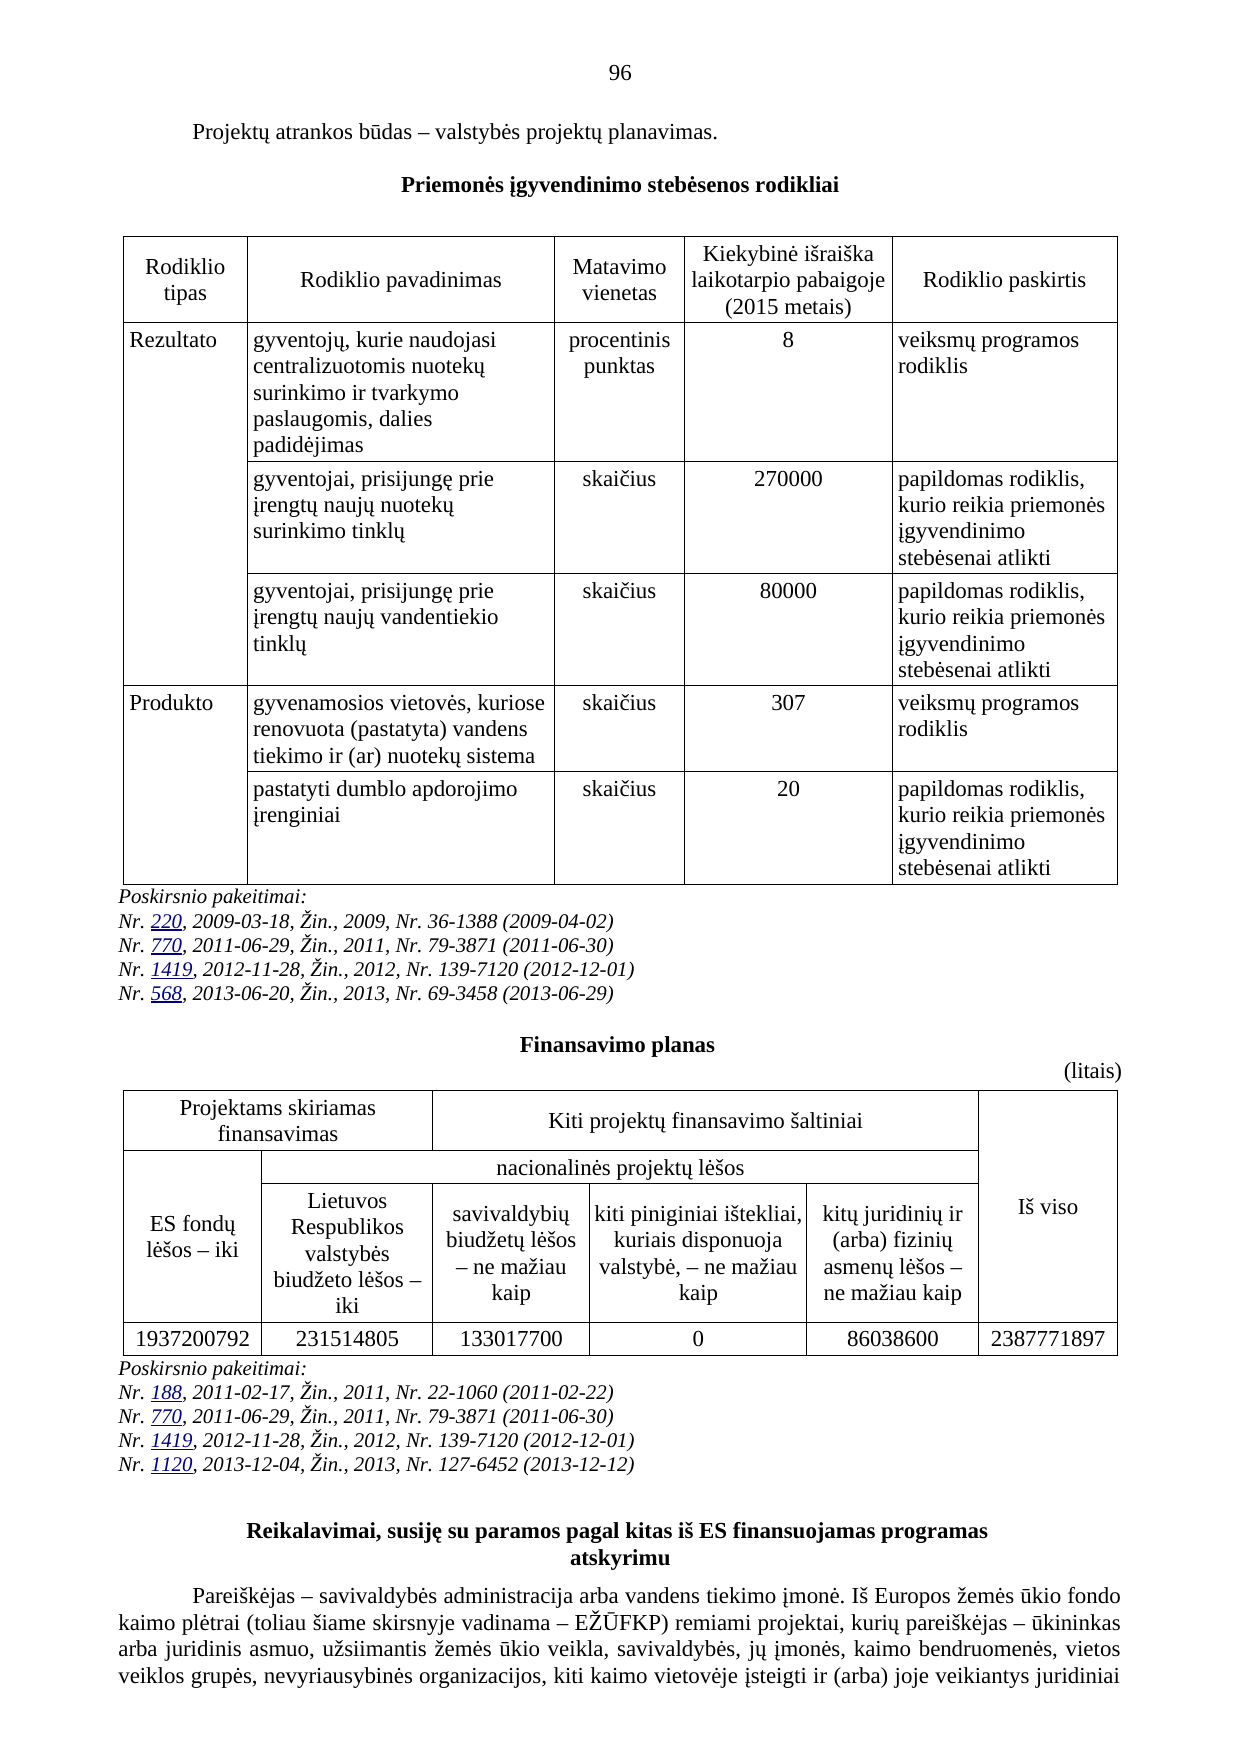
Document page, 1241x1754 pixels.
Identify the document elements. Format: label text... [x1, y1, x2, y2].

table_cell Lietuvos Respublikos valstybės biudžeto lėšos – iki [262, 1184, 432, 1322]
text Nr. 568, 2013-06-20, Žin., 2013, Nr. 69-3458 (2013-06-29) [118, 981, 1122, 1005]
table_cell 80000 [685, 574, 892, 685]
table_cell Produkto [124, 686, 247, 883]
table_cell 1937200792 [124, 1323, 261, 1355]
table_cell procentinis punktas [555, 323, 684, 461]
text (litais) [118, 1057, 1122, 1084]
text Projektų atrankos būdas – valstybės projektų planavimas. [118, 118, 1122, 144]
text Finansavimo planas [118, 1031, 1122, 1057]
table_cell veiksmų programos rodiklis [893, 323, 1117, 461]
table_cell gyventojai, prisijungę prie įrengtų naujų nuotekų surinkimo tinklų [248, 462, 554, 573]
table_header Kiti projektų finansavimo šaltiniai [433, 1091, 978, 1150]
table_cell gyventojai, prisijungę prie įrengtų naujų vandentiekio tinklų [248, 574, 554, 685]
table_cell pastatyti dumblo apdorojimo įrenginiai [248, 772, 554, 883]
table_cell papildomas rodiklis, kurio reikia priemonės įgyvendinimo stebėsenai atlikti [893, 772, 1117, 883]
table_cell savivaldybių biudžetų lėšos – ne mažiau kaip [433, 1184, 589, 1322]
text Pareiškėjas – savivaldybės administracija arba vandens tiekimo įmonė. Iš Europos žemės ūkio fondo kaimo plėtrai (toliau šiame skirsnyje vadinama – EŽŪFKP) remiami projektai, kurių pareiškėjas – ūkininkas arba juridinis asmuo, užsiimantis žemės ūkio veikla, savivaldybės, jų įmonės, kaimo bendruomenės, vietos veiklos grupės, nevyriausybinės organizacijos, kiti kaimo vietovėje įsteigti ir (arba) joje veikiantys juridiniai [118, 1583, 1122, 1688]
table_cell Rezultato [124, 323, 247, 685]
table_cell 2387771897 [979, 1323, 1117, 1355]
table_cell ES fondų lėšos – iki [124, 1151, 261, 1322]
table_header Rodiklio pavadinimas [248, 237, 554, 322]
table_cell 133017700 [433, 1323, 589, 1355]
table_cell 231514805 [262, 1323, 432, 1355]
table_header Rodiklio tipas [124, 237, 247, 322]
table_header Projektams skiriamas finansavimas [124, 1091, 432, 1150]
table_cell 20 [685, 772, 892, 883]
table_cell skaičius [555, 686, 684, 771]
table_cell gyventojų, kurie naudojasi centralizuotomis nuotekų surinkimo ir tvarkymo paslaugomis, dalies padidėjimas [248, 323, 554, 461]
table_cell skaičius [555, 574, 684, 685]
table_cell 307 [685, 686, 892, 771]
table_cell 86038600 [807, 1323, 978, 1355]
table_cell nacionalinės projektų lėšos [262, 1151, 978, 1183]
table_header Rodiklio paskirtis [893, 237, 1117, 322]
table_header Matavimo vienetas [555, 237, 684, 322]
text Nr. 770, 2011-06-29, Žin., 2011, Nr. 79-3871 (2011-06-30) [118, 933, 1122, 957]
table_cell 8 [685, 323, 892, 461]
text Reikalavimai, susiję su paramos pagal kitas iš ES finansuojamas programas atskyrimu [118, 1517, 1122, 1570]
table_cell kitų juridinių ir (arba) fizinių asmenų lėšos – ne mažiau kaip [807, 1184, 978, 1322]
text Priemonės įgyvendinimo stebėsenos rodikliai [118, 171, 1122, 197]
text Nr. 770, 2011-06-29, Žin., 2011, Nr. 79-3871 (2011-06-30) [118, 1404, 1122, 1428]
table_cell kiti piniginiai ištekliai, kuriais disponuoja valstybė, – ne mažiau kaip [590, 1184, 806, 1322]
table_cell skaičius [555, 772, 684, 883]
table_cell papildomas rodiklis, kurio reikia priemonės įgyvendinimo stebėsenai atlikti [893, 462, 1117, 573]
table_cell gyvenamosios vietovės, kuriose renovuota (pastatyta) vandens tiekimo ir (ar) nuotekų sistema [248, 686, 554, 771]
text Nr. 1120, 2013-12-04, Žin., 2013, Nr. 127-6452 (2013-12-12) [118, 1452, 1122, 1476]
text Nr. 220, 2009-03-18, Žin., 2009, Nr. 36-1388 (2009-04-02) [118, 908, 1122, 933]
text Nr. 1419, 2012-11-28, Žin., 2012, Nr. 139-7120 (2012-12-01) [118, 957, 1122, 981]
text Poskirsnio pakeitimai: [118, 1356, 1122, 1380]
text Nr. 188, 2011-02-17, Žin., 2011, Nr. 22-1060 (2011-02-22) [118, 1380, 1122, 1404]
table_header Kiekybinė išraiška laikotarpio pabaigoje (2015 metais) [685, 237, 892, 322]
table_cell veiksmų programos rodiklis [893, 686, 1117, 771]
text Nr. 1419, 2012-11-28, Žin., 2012, Nr. 139-7120 (2012-12-01) [118, 1428, 1122, 1452]
text Poskirsnio pakeitimai: [118, 884, 1122, 908]
table_cell 0 [590, 1323, 806, 1355]
table_header Iš viso [979, 1091, 1117, 1322]
table_cell 270000 [685, 462, 892, 573]
table_cell skaičius [555, 462, 684, 573]
table_cell papildomas rodiklis, kurio reikia priemonės įgyvendinimo stebėsenai atlikti [893, 574, 1117, 685]
